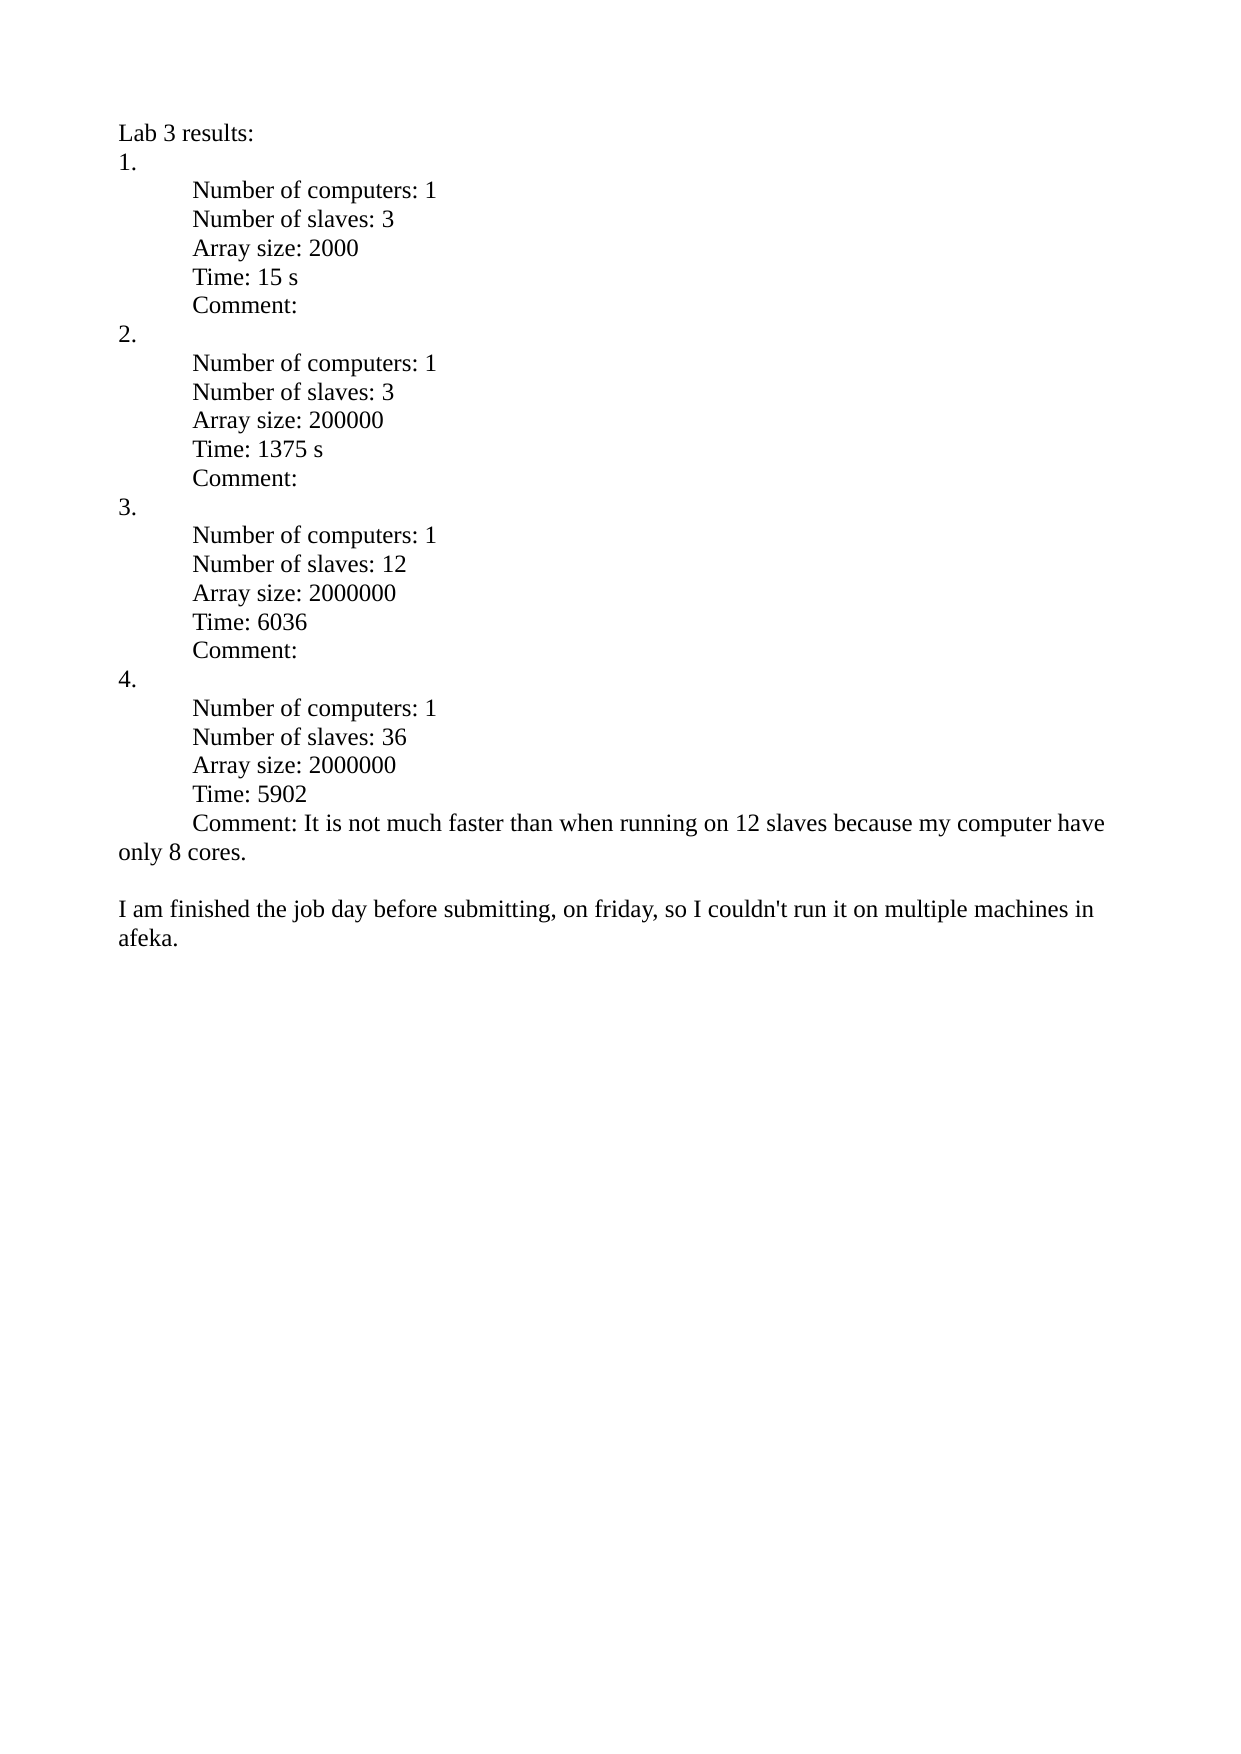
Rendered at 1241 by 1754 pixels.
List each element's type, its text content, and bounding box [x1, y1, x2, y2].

text 2. [118, 319, 1122, 348]
text Number of computers: 1 [118, 176, 1122, 204]
text 3. [118, 492, 1122, 521]
text Comment: It is not much faster than when running on 12 slaves because my computer have only 8 cores. [118, 808, 1122, 866]
text Time: 5902 [118, 779, 1122, 808]
text Array size: 2000000 [118, 578, 1122, 607]
text Number of slaves: 12 [118, 549, 1122, 578]
text Time: 6036 [118, 607, 1122, 636]
text Number of computers: 1 [118, 521, 1122, 549]
text Number of computers: 1 [118, 348, 1122, 377]
text 1. [118, 147, 1122, 176]
text I am finished the job day before submitting, on friday, so I couldn't run it on multiple machines in afeka. [118, 894, 1122, 952]
text Comment: [118, 636, 1122, 664]
text Array size: 2000 [118, 233, 1122, 262]
text Number of slaves: 3 [118, 204, 1122, 233]
text Number of slaves: 36 [118, 722, 1122, 751]
text Comment: [118, 291, 1122, 319]
text Time: 1375 s [118, 434, 1122, 463]
text Number of computers: 1 [118, 693, 1122, 722]
text Time: 15 s [118, 262, 1122, 291]
text Array size: 2000000 [118, 751, 1122, 779]
text Lab 3 results: [118, 118, 1122, 147]
text Number of slaves: 3 [118, 377, 1122, 406]
text 4. [118, 664, 1122, 693]
text Array size: 200000 [118, 406, 1122, 434]
text Comment: [118, 463, 1122, 492]
